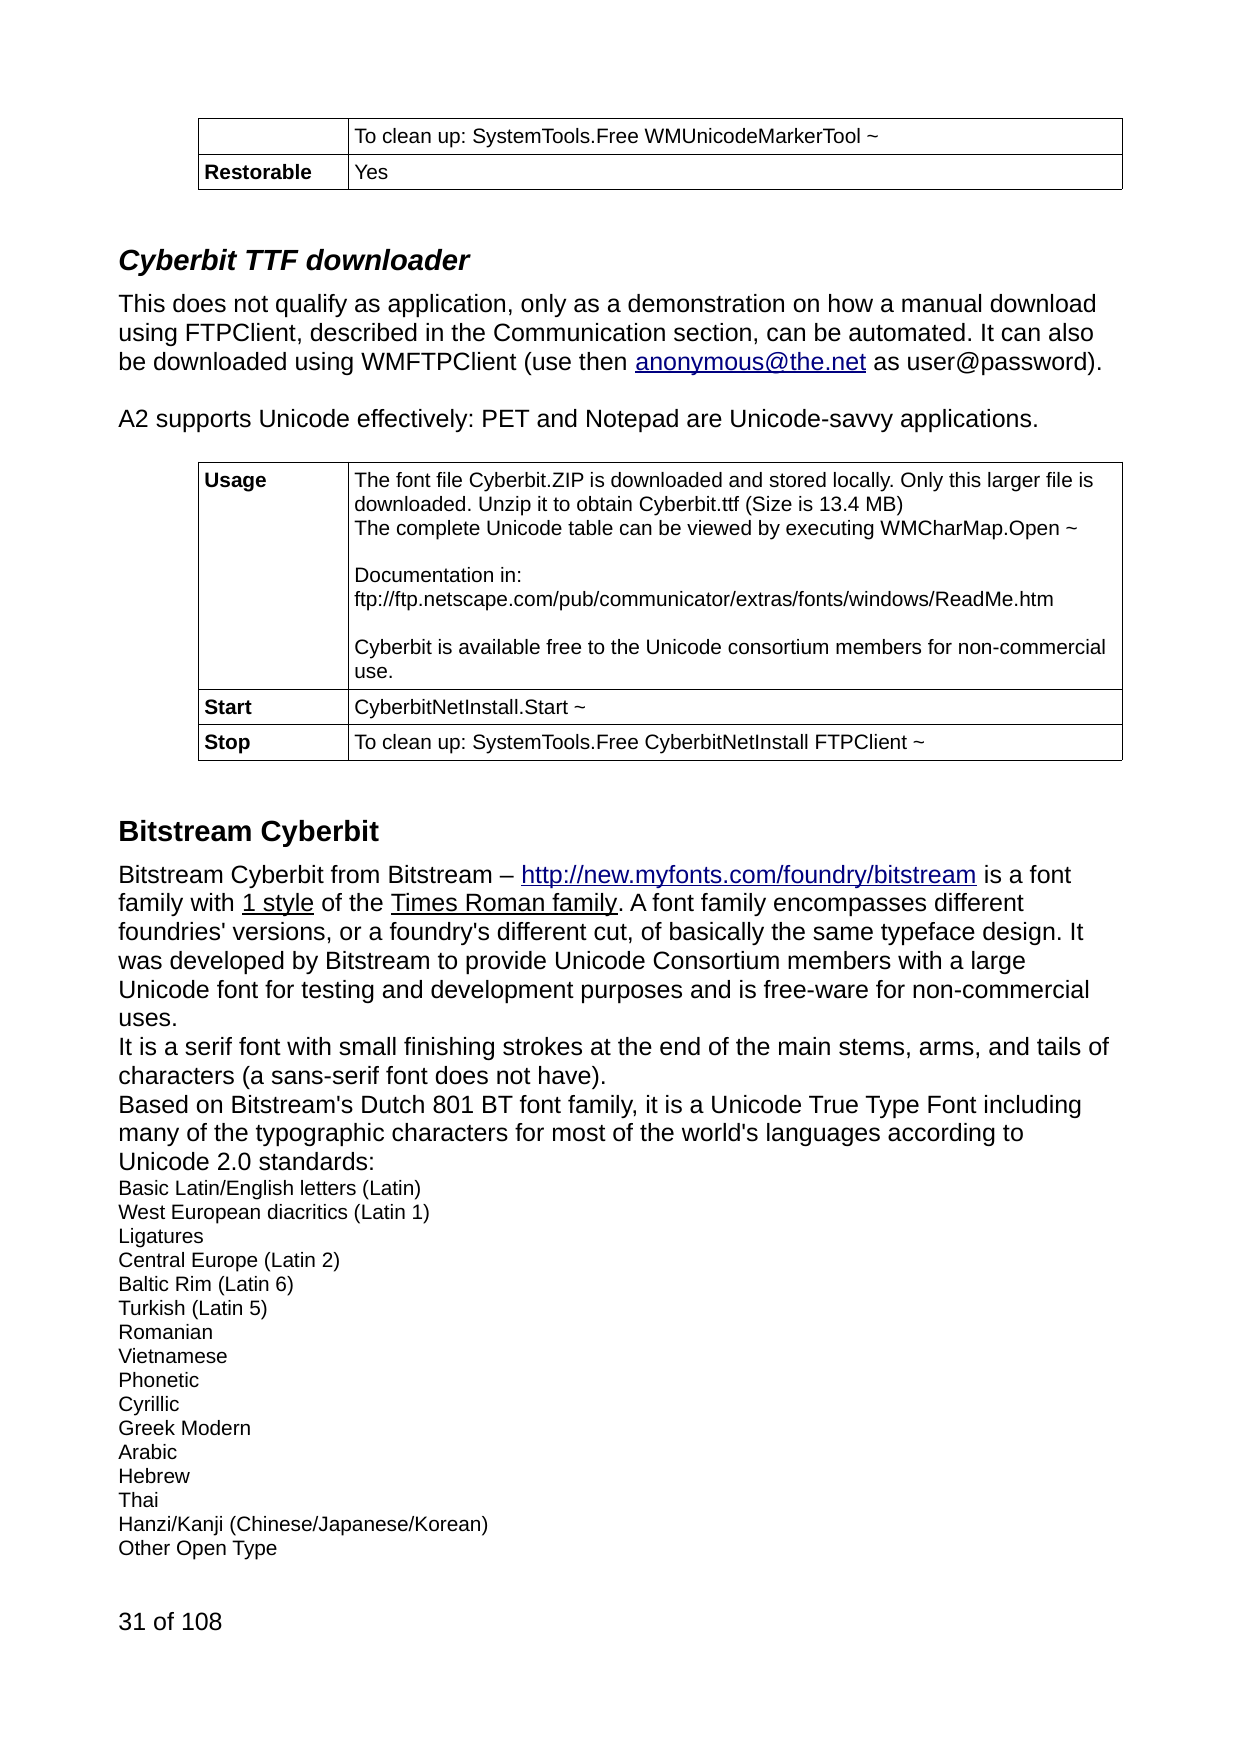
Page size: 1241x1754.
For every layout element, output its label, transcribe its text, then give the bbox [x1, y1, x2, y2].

text Hebrew [118, 1463, 1122, 1487]
text It is a serif font with small finishing strokes at the end of the main stems, arms, and tails of characters (a sans-serif font does not have). [118, 1032, 1122, 1090]
subtitle Bitstream Cyberbit [118, 814, 1122, 847]
table_cell CyberbitNetInstall.Start ~ [349, 690, 1122, 724]
text Based on Bitstream's Dutch 801 BT font family, it is a Unicode True Type Font including many of the typographic characters for most of the world's languages according to Unicode 2.0 standards: [118, 1090, 1122, 1176]
text Bitstream Cyberbit from Bitstream – http://new.myfonts.com/foundry/bitstream is a font family with 1 style of the Times Roman family. A font family encompasses different foundries' versions, or a foundry's different cut, of basically the same typeface design. It was developed by Bitstream to provide Unicode Consortium members with a large Unicode font for testing and development purposes and is free-ware for non-commercial uses. [118, 860, 1122, 1032]
text Turkish (Latin 5) [118, 1296, 1122, 1320]
text A2 supports Unicode effectively: PET and Notepad are Unicode-savvy applications. [118, 404, 1122, 433]
text Basic Latin/English letters (Latin) [118, 1176, 1122, 1200]
text Cyrillic [118, 1392, 1122, 1416]
text Arabic [118, 1439, 1122, 1463]
text Vietnamese [118, 1344, 1122, 1368]
table_cell Start [199, 690, 348, 724]
table_header Usage [199, 463, 348, 689]
text Central Europe (Latin 2) [118, 1248, 1122, 1272]
table_header The font file Cyberbit.ZIP is downloaded and stored locally. Only this larger file is downloaded. Unzip it to obtain Cyberbit.ttf (Size is 13.4 MB) The complete Unicode table can be viewed by executing WMCharMap.Open ~ Documentation in: ftp://ftp.netscape.com/pub/communicator/extras/fonts/windows/ReadMe.htm Cyberbit is available free to the Unicode consortium members for non-commercial use. [349, 463, 1122, 689]
text Thai [118, 1487, 1122, 1511]
text Phonetic [118, 1368, 1122, 1392]
table_cell Restorable [199, 155, 348, 189]
table_cell Stop [199, 725, 348, 760]
table_cell [199, 119, 348, 154]
table_cell To clean up: SystemTools.Free WMUnicodeMarkerTool ~ [349, 119, 1122, 154]
text Romanian [118, 1320, 1122, 1344]
text Other Open Type [118, 1535, 1122, 1559]
table_cell To clean up: SystemTools.Free CyberbitNetInstall FTPClient ~ [349, 725, 1122, 760]
text Ligatures [118, 1224, 1122, 1248]
text West European diacritics (Latin 1) [118, 1200, 1122, 1224]
table_cell Yes [349, 155, 1122, 189]
text Greek Modern [118, 1416, 1122, 1439]
text This does not qualify as application, only as a demonstration on how a manual download using FTPClient, described in the Communication section, can be automated. It can also be downloaded using WMFTPClient (use then anonymous@the.net as user@password). [118, 289, 1122, 375]
text Hanzi/Kanji (Chinese/Japanese/Korean) [118, 1511, 1122, 1535]
text Baltic Rim (Latin 6) [118, 1272, 1122, 1296]
subtitle Cyberbit TTF downloader [118, 243, 1122, 277]
